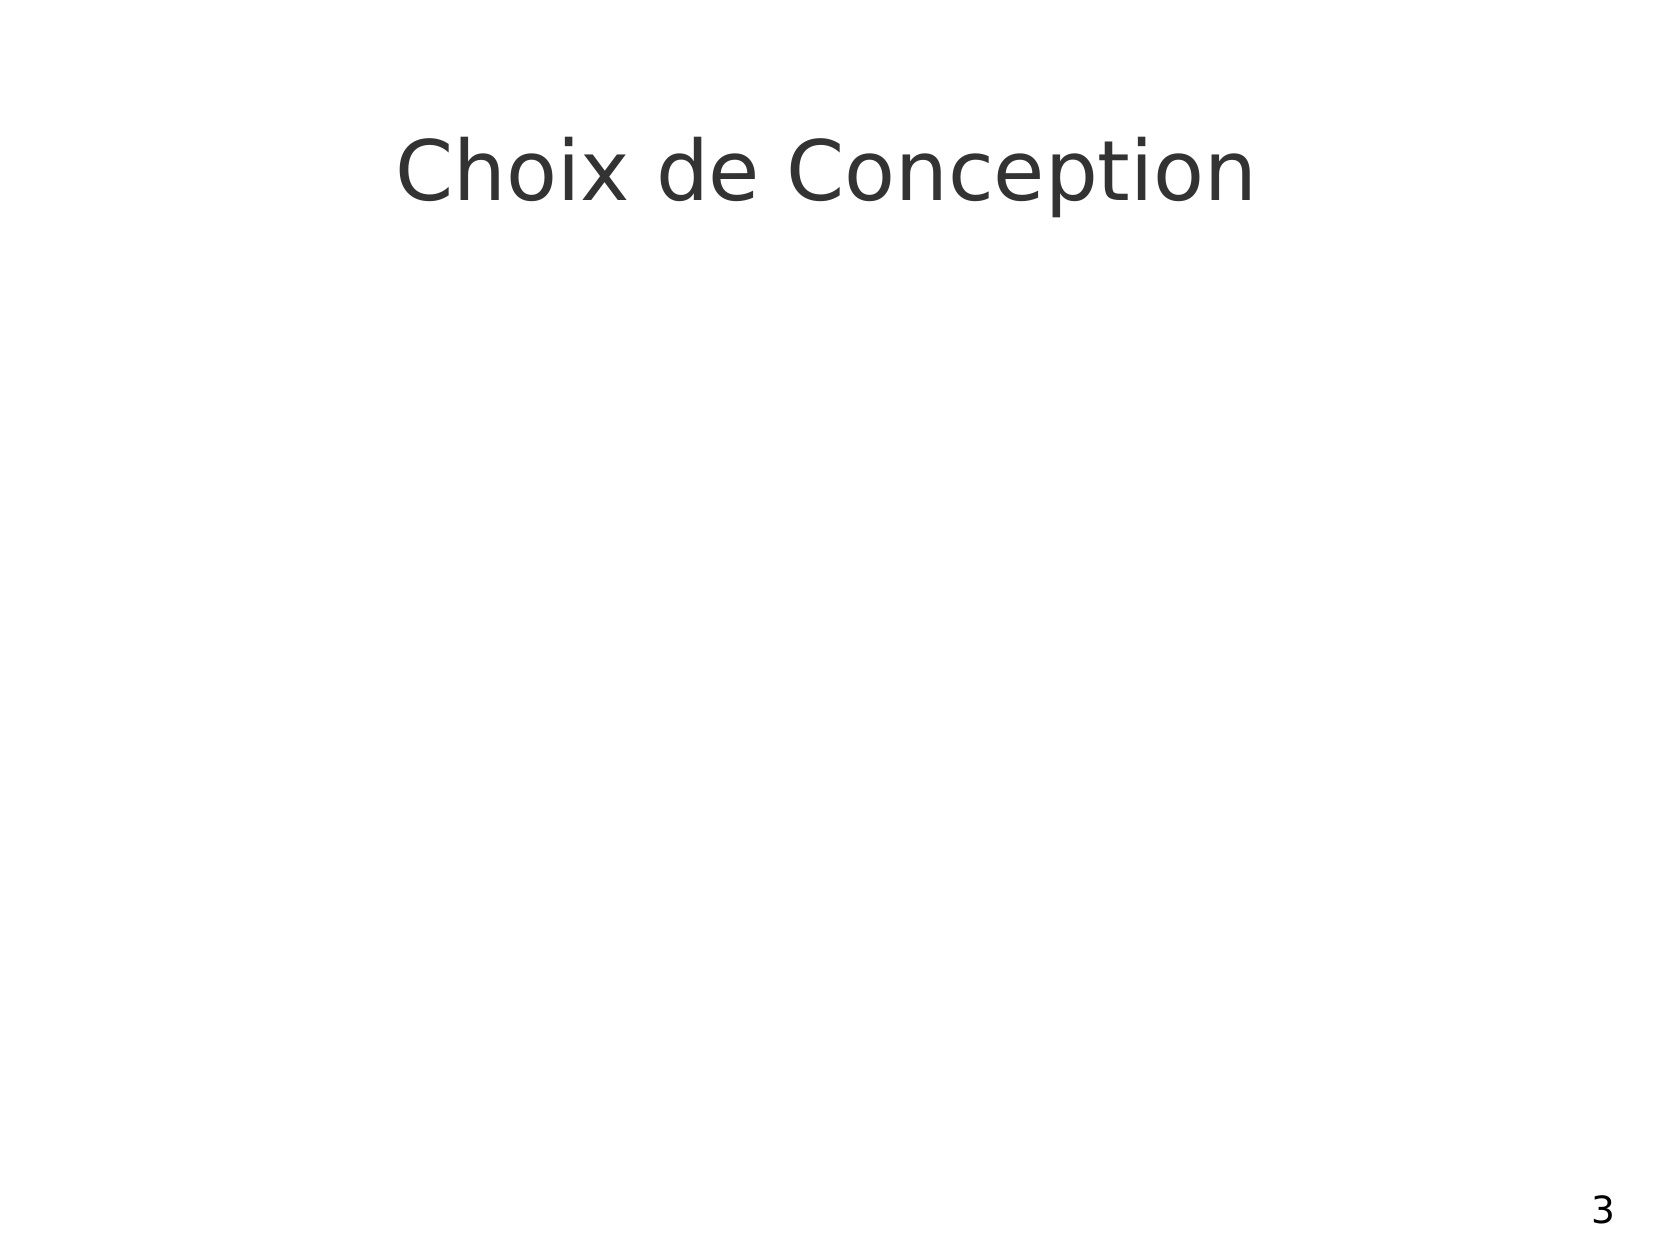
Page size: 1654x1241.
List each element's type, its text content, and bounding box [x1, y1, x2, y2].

title Choix de Conception [114, 73, 1539, 271]
text_box 3 [1576, 1181, 1630, 1241]
